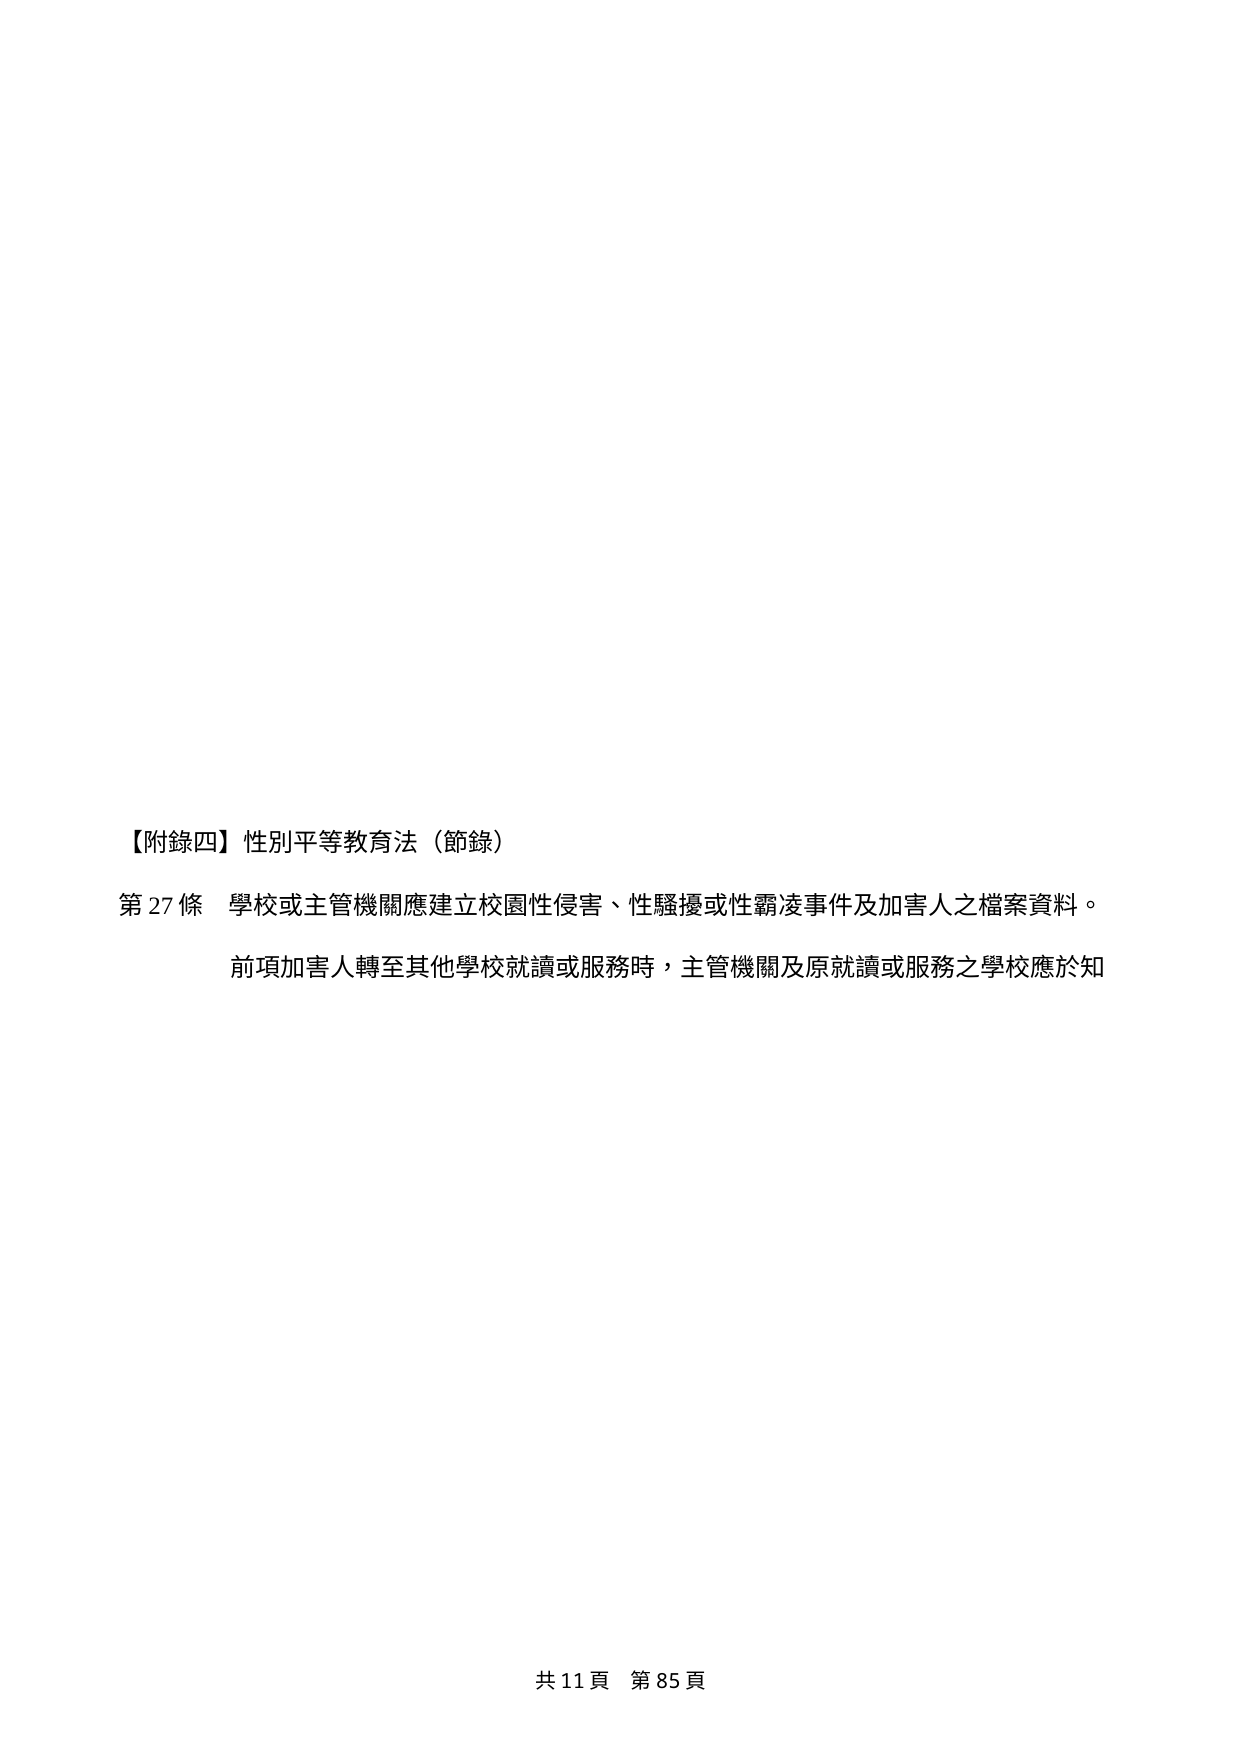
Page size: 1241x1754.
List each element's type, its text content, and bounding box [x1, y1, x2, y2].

text 【附錄四】性別平等教育法（節錄） [118, 799, 1122, 862]
text 第27條 學校或主管機關應建立校園性侵害、性騷擾或性霸凌事件及加害人之檔案資料。 [118, 862, 1122, 924]
text 前項加害人轉至其他學校就讀或服務時，主管機關及原就讀或服務之學校應於知 [118, 924, 1122, 987]
